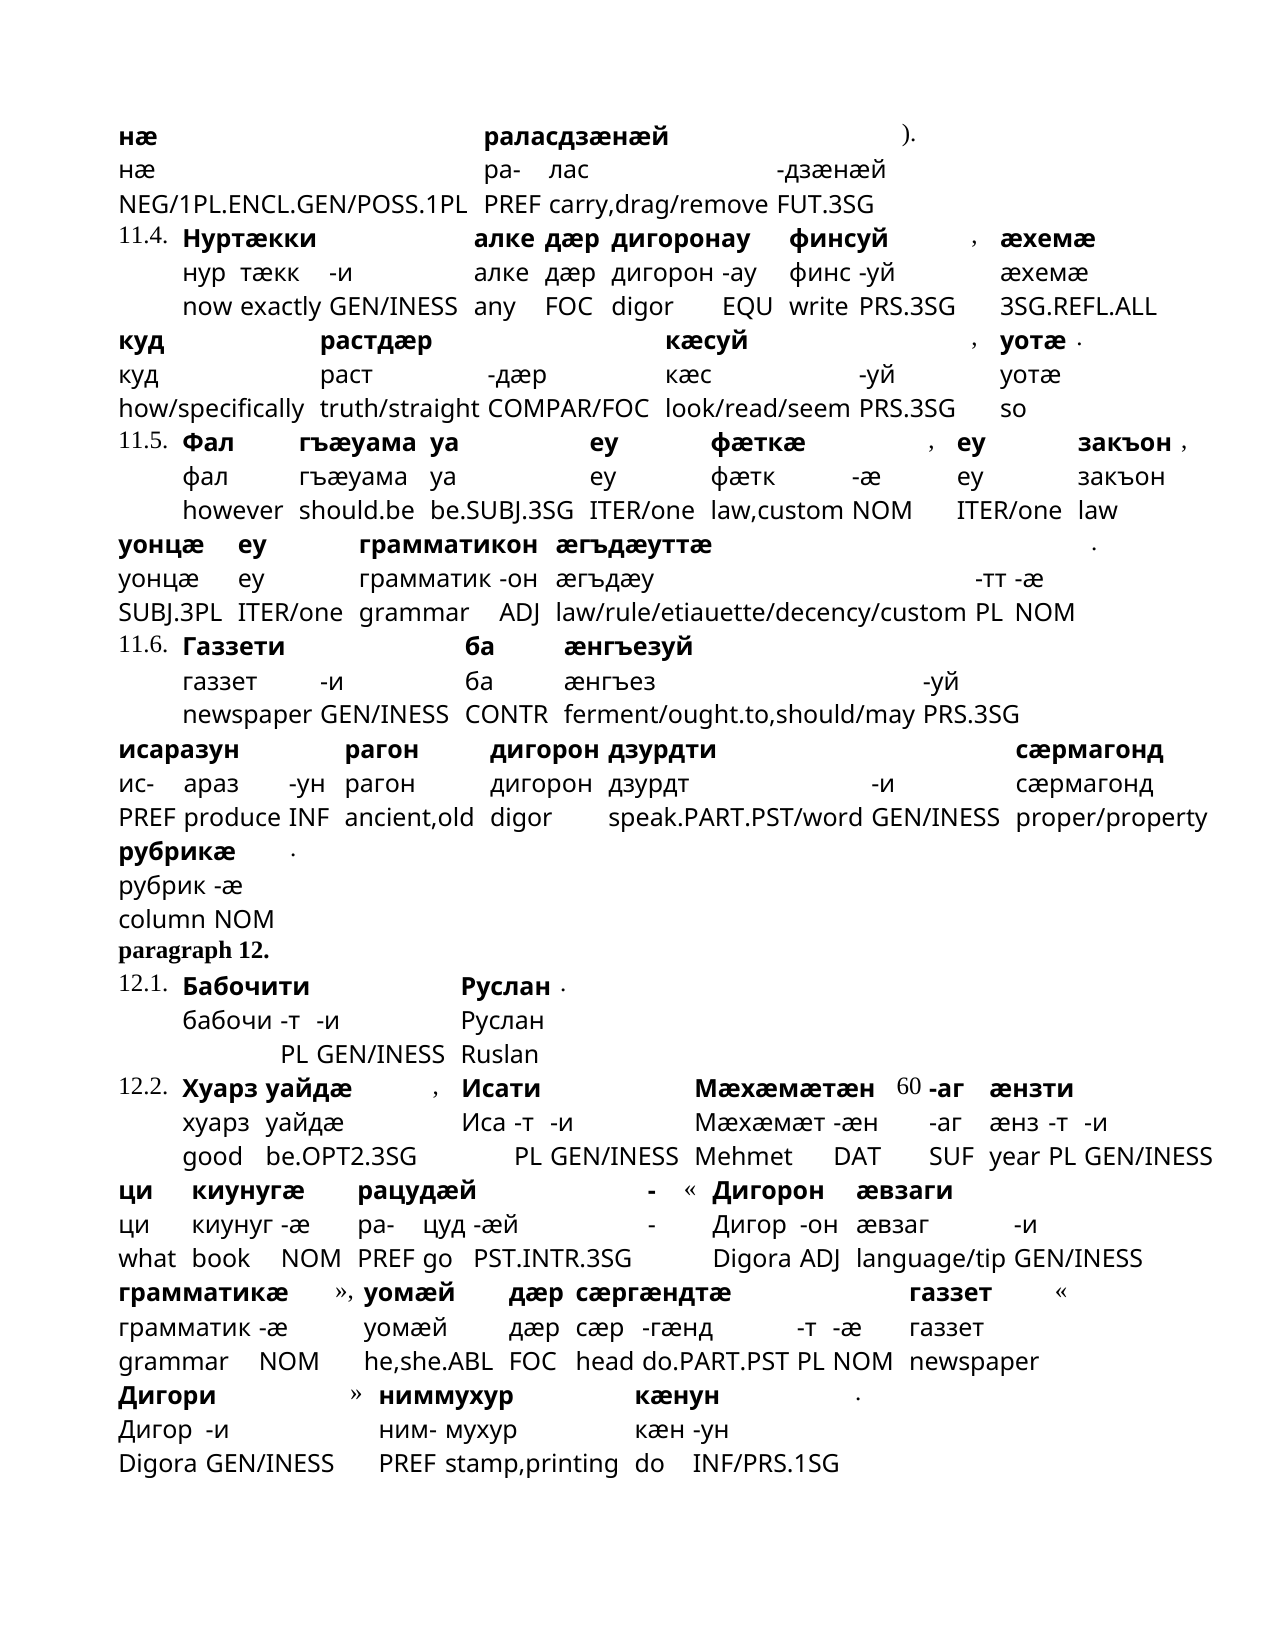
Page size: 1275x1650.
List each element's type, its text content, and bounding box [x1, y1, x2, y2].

text 3SG.REFL.ALL [1000, 288, 1157, 322]
text дæр [508, 1275, 568, 1309]
text уомæй [363, 1275, 501, 1309]
text уомæй [363, 1309, 493, 1343]
text дигорон [490, 765, 593, 799]
text should.be [299, 493, 415, 527]
text INF [289, 799, 329, 833]
text гъæуама [299, 425, 422, 459]
text . [1091, 527, 1112, 556]
text дæр [544, 220, 604, 254]
text уотæ [1000, 357, 1061, 391]
text дзурдти [608, 731, 1008, 765]
text grammar [118, 1343, 251, 1377]
text truth/straight [319, 391, 480, 425]
text newspaper [182, 697, 312, 731]
text FOC [508, 1343, 560, 1377]
text -уй [858, 254, 956, 288]
text нæ [118, 152, 468, 186]
text « [1054, 1275, 1076, 1304]
text , [971, 220, 992, 249]
text however [182, 493, 283, 527]
text дигорон [490, 731, 601, 765]
text куд [118, 357, 304, 391]
text SUBJ.3PL [118, 595, 223, 629]
text digor [490, 799, 593, 833]
text лас [548, 152, 769, 186]
text Дигори [118, 1377, 342, 1411]
text -æн [833, 1105, 881, 1139]
text . [1076, 322, 1097, 351]
text DAT [833, 1139, 881, 1173]
text -и [1084, 1105, 1213, 1139]
text æгъдæу [555, 561, 967, 595]
text ниммухур [378, 1377, 627, 1411]
text -аг [929, 1105, 974, 1139]
text -и [205, 1411, 335, 1445]
text дзурдт [608, 765, 863, 799]
text - [648, 1173, 676, 1207]
text рубрик [118, 867, 206, 902]
text нæ [118, 118, 476, 152]
text ба [464, 663, 548, 697]
text мухур [445, 1411, 619, 1445]
text Хуарз [182, 1071, 258, 1105]
text Иса [461, 1105, 506, 1139]
text кæн [634, 1411, 685, 1445]
text NOM [258, 1343, 320, 1377]
text сæрмагонд [1015, 731, 1216, 765]
text PL [1048, 1139, 1076, 1173]
text -æ [258, 1309, 320, 1343]
text сæргæндтæ [575, 1275, 901, 1309]
text newspaper [909, 1343, 1039, 1377]
text Руслан [460, 1003, 545, 1037]
text do.PART.PST [642, 1343, 789, 1377]
text . [560, 968, 581, 997]
text -гæнд [642, 1309, 789, 1343]
text PST.INTR.3SG [473, 1241, 632, 1275]
text -т [514, 1105, 542, 1139]
text киунугæ [191, 1173, 349, 1207]
text дæр [508, 1309, 560, 1343]
text be.SUBJ.3SG [430, 493, 574, 527]
text stamp,printing [445, 1445, 619, 1479]
text digor [611, 288, 714, 322]
text PREF [357, 1241, 415, 1275]
text -т [280, 1003, 308, 1037]
text ITER/one [238, 595, 344, 629]
text ADJ [499, 595, 540, 629]
text ци [118, 1207, 176, 1241]
text how/specifically [118, 391, 304, 425]
text бабочи [182, 1003, 273, 1037]
text , [971, 322, 992, 351]
text NOM [213, 902, 275, 936]
text уа [430, 425, 582, 459]
text ancient,old [344, 799, 475, 833]
text do [634, 1445, 685, 1479]
text уайдæ [265, 1071, 425, 1105]
text , [928, 425, 949, 453]
text Бабочити [182, 968, 453, 1003]
text закъон [1078, 459, 1166, 493]
text -ун [289, 765, 329, 799]
text paragraph 12. [118, 936, 1249, 964]
text », [335, 1275, 356, 1304]
text head [575, 1343, 634, 1377]
text « [684, 1173, 705, 1202]
text Ruslan [460, 1037, 545, 1071]
text фал [182, 459, 283, 493]
text араз [183, 765, 281, 799]
text грамматикон [359, 527, 548, 561]
text law,custom [710, 493, 844, 527]
text -т [1048, 1105, 1076, 1139]
text уайдæ [265, 1105, 417, 1139]
text киунуг [191, 1207, 273, 1241]
text Digora [712, 1241, 792, 1275]
text Нуртæкки [182, 220, 466, 254]
text исаразун [118, 731, 337, 765]
text грамматик [359, 561, 492, 595]
text COMPAR/FOC [487, 391, 650, 425]
text -он [799, 1207, 841, 1241]
text CONTR [464, 697, 548, 731]
text PRS.3SG [923, 697, 1020, 731]
text -уй [858, 357, 956, 391]
text , [1181, 425, 1202, 453]
text ). [902, 118, 923, 147]
text -и [329, 254, 458, 288]
text ци [118, 1173, 184, 1207]
text good [182, 1139, 250, 1173]
text » [350, 1377, 371, 1406]
text газзет [909, 1309, 1039, 1343]
text PL [514, 1139, 542, 1173]
text speak.PART.PST/word [608, 799, 863, 833]
text ADJ [799, 1241, 841, 1275]
text куд [118, 322, 312, 357]
text -и [871, 765, 1000, 799]
text GEN/INESS [1084, 1139, 1213, 1173]
text now [182, 288, 232, 322]
text PREF [483, 186, 541, 220]
text Руслан [460, 968, 552, 1003]
text PREF [118, 799, 176, 833]
text NEG/1PL.ENCL.GEN/POSS.1PL [118, 186, 468, 220]
text PRS.3SG [858, 288, 956, 322]
text so [1000, 391, 1061, 425]
text еу [238, 527, 351, 561]
text 12.1. [118, 968, 174, 997]
text дæр [544, 254, 596, 288]
text 11.6. [118, 629, 174, 658]
text GEN/INESS [871, 799, 1000, 833]
text еу [957, 459, 1063, 493]
text дигоронау [611, 220, 781, 254]
text INF/PRS.1SG [693, 1445, 840, 1479]
text . [855, 1377, 876, 1406]
text GEN/INESS [320, 697, 449, 731]
text кæсуй [665, 322, 964, 357]
text æвзаг [856, 1207, 1006, 1241]
text -дзæнæй [776, 152, 886, 186]
text гъæуама [299, 459, 415, 493]
text go [422, 1241, 466, 1275]
text рагон [344, 765, 475, 799]
text æнгъез [563, 663, 915, 697]
text фæтк [710, 459, 844, 493]
text GEN/INESS [329, 288, 458, 322]
text Digora [118, 1445, 198, 1479]
text рагон [344, 731, 482, 765]
text -уй [923, 663, 1020, 697]
text proper/property [1015, 799, 1208, 833]
text газзет [182, 663, 312, 697]
text 11.4. [118, 220, 174, 249]
text раласдзæнæй [483, 118, 894, 152]
text Фал [182, 425, 291, 459]
text FUT.3SG [776, 186, 886, 220]
text фæткæ [710, 425, 921, 459]
text æнз [989, 1105, 1041, 1139]
text NOM [852, 493, 913, 527]
text -æ [281, 1207, 342, 1241]
text æхемæ [1000, 254, 1157, 288]
text GEN/INESS [205, 1445, 335, 1479]
text уа [430, 459, 574, 493]
text уонцæ [118, 527, 230, 561]
text ра- [357, 1207, 415, 1241]
text алке [473, 254, 529, 288]
text produce [183, 799, 281, 833]
text ITER/one [589, 493, 695, 527]
text кæс [665, 357, 851, 391]
text NOM [832, 1343, 894, 1377]
text PRS.3SG [858, 391, 956, 425]
text нур [182, 254, 232, 288]
text Дигор [118, 1411, 198, 1445]
text FOC [544, 288, 596, 322]
text 60 [896, 1071, 921, 1099]
text еу [238, 561, 344, 595]
text грамматик [118, 1309, 251, 1343]
text NOM [1014, 595, 1076, 629]
text look/read/seem [665, 391, 851, 425]
text æгъдæуттæ [555, 527, 1083, 561]
text ITER/one [957, 493, 1063, 527]
text кæнун [634, 1377, 847, 1411]
text -æ [213, 867, 275, 902]
text law/rule/etiauette/decency/custom [555, 595, 967, 629]
text финсуй [789, 220, 964, 254]
text 12.2. [118, 1071, 174, 1099]
text ferment/ought.to,should/may [563, 697, 915, 731]
text PREF [378, 1445, 437, 1479]
text be.OPT2.3SG [265, 1139, 417, 1173]
text Исати [461, 1071, 687, 1105]
text -т [797, 1309, 825, 1343]
text ра- [483, 152, 541, 186]
text Дигорон [712, 1173, 848, 1207]
text GEN/INESS [1014, 1241, 1143, 1275]
text æнгъезуй [563, 629, 1028, 663]
text -и [1014, 1207, 1143, 1241]
text -и [316, 1003, 445, 1037]
text раст [319, 357, 480, 391]
text any [473, 288, 529, 322]
text language/tip [856, 1241, 1006, 1275]
text закъон [1078, 425, 1173, 459]
text column [118, 902, 206, 936]
text хуарз [182, 1105, 250, 1139]
text PL [975, 595, 1007, 629]
text carry,drag/remove [548, 186, 769, 220]
text Мæхæмæт [694, 1105, 826, 1139]
text -дæр [487, 357, 650, 391]
text grammar [359, 595, 492, 629]
text рацудæй [357, 1173, 640, 1207]
text сæрмагонд [1015, 765, 1208, 799]
text SUF [929, 1139, 974, 1173]
text еу [589, 425, 703, 459]
text write [789, 288, 851, 322]
text сæр [575, 1309, 634, 1343]
text -и [550, 1105, 679, 1139]
text GEN/INESS [316, 1037, 445, 1071]
text law [1078, 493, 1166, 527]
text - [648, 1207, 669, 1241]
text газзет [909, 1275, 1047, 1309]
text растдæр [319, 322, 657, 357]
text æхемæ [1000, 220, 1165, 254]
text цуд [422, 1207, 466, 1241]
text ним- [378, 1411, 437, 1445]
text алке [473, 220, 537, 254]
text ба [464, 629, 556, 663]
text Mehmet [694, 1139, 826, 1173]
text -æй [473, 1207, 632, 1241]
text -и [320, 663, 449, 697]
text PL [280, 1037, 308, 1071]
text PL [797, 1343, 825, 1377]
text Газзети [182, 629, 457, 663]
text exactly [240, 288, 321, 322]
text æнзти [989, 1071, 1221, 1105]
text GEN/INESS [550, 1139, 679, 1173]
text he,she.ABL [363, 1343, 493, 1377]
text -æ [1014, 561, 1076, 595]
text NOM [281, 1241, 342, 1275]
text 11.5. [118, 425, 174, 453]
text ис- [118, 765, 176, 799]
text -æ [852, 459, 913, 493]
text Дигор [712, 1207, 792, 1241]
text Мæхæмæтæн [694, 1071, 889, 1105]
text -ау [722, 254, 774, 288]
text рубрикæ [118, 833, 282, 867]
text тæкк [240, 254, 321, 288]
text , [432, 1071, 453, 1099]
text EQU [722, 288, 774, 322]
text year [989, 1139, 1041, 1173]
text . [290, 833, 311, 862]
text -æ [832, 1309, 894, 1343]
text -тт [975, 561, 1007, 595]
text -аг [929, 1071, 982, 1105]
text -ун [693, 1411, 840, 1445]
text book [191, 1241, 273, 1275]
text еу [589, 459, 695, 493]
text дигорон [611, 254, 714, 288]
text грамматикæ [118, 1275, 327, 1309]
text -он [499, 561, 540, 595]
text финс [789, 254, 851, 288]
text æвзаги [856, 1173, 1151, 1207]
text уонцæ [118, 561, 223, 595]
text еу [957, 425, 1070, 459]
text уотæ [1000, 322, 1069, 357]
text what [118, 1241, 176, 1275]
